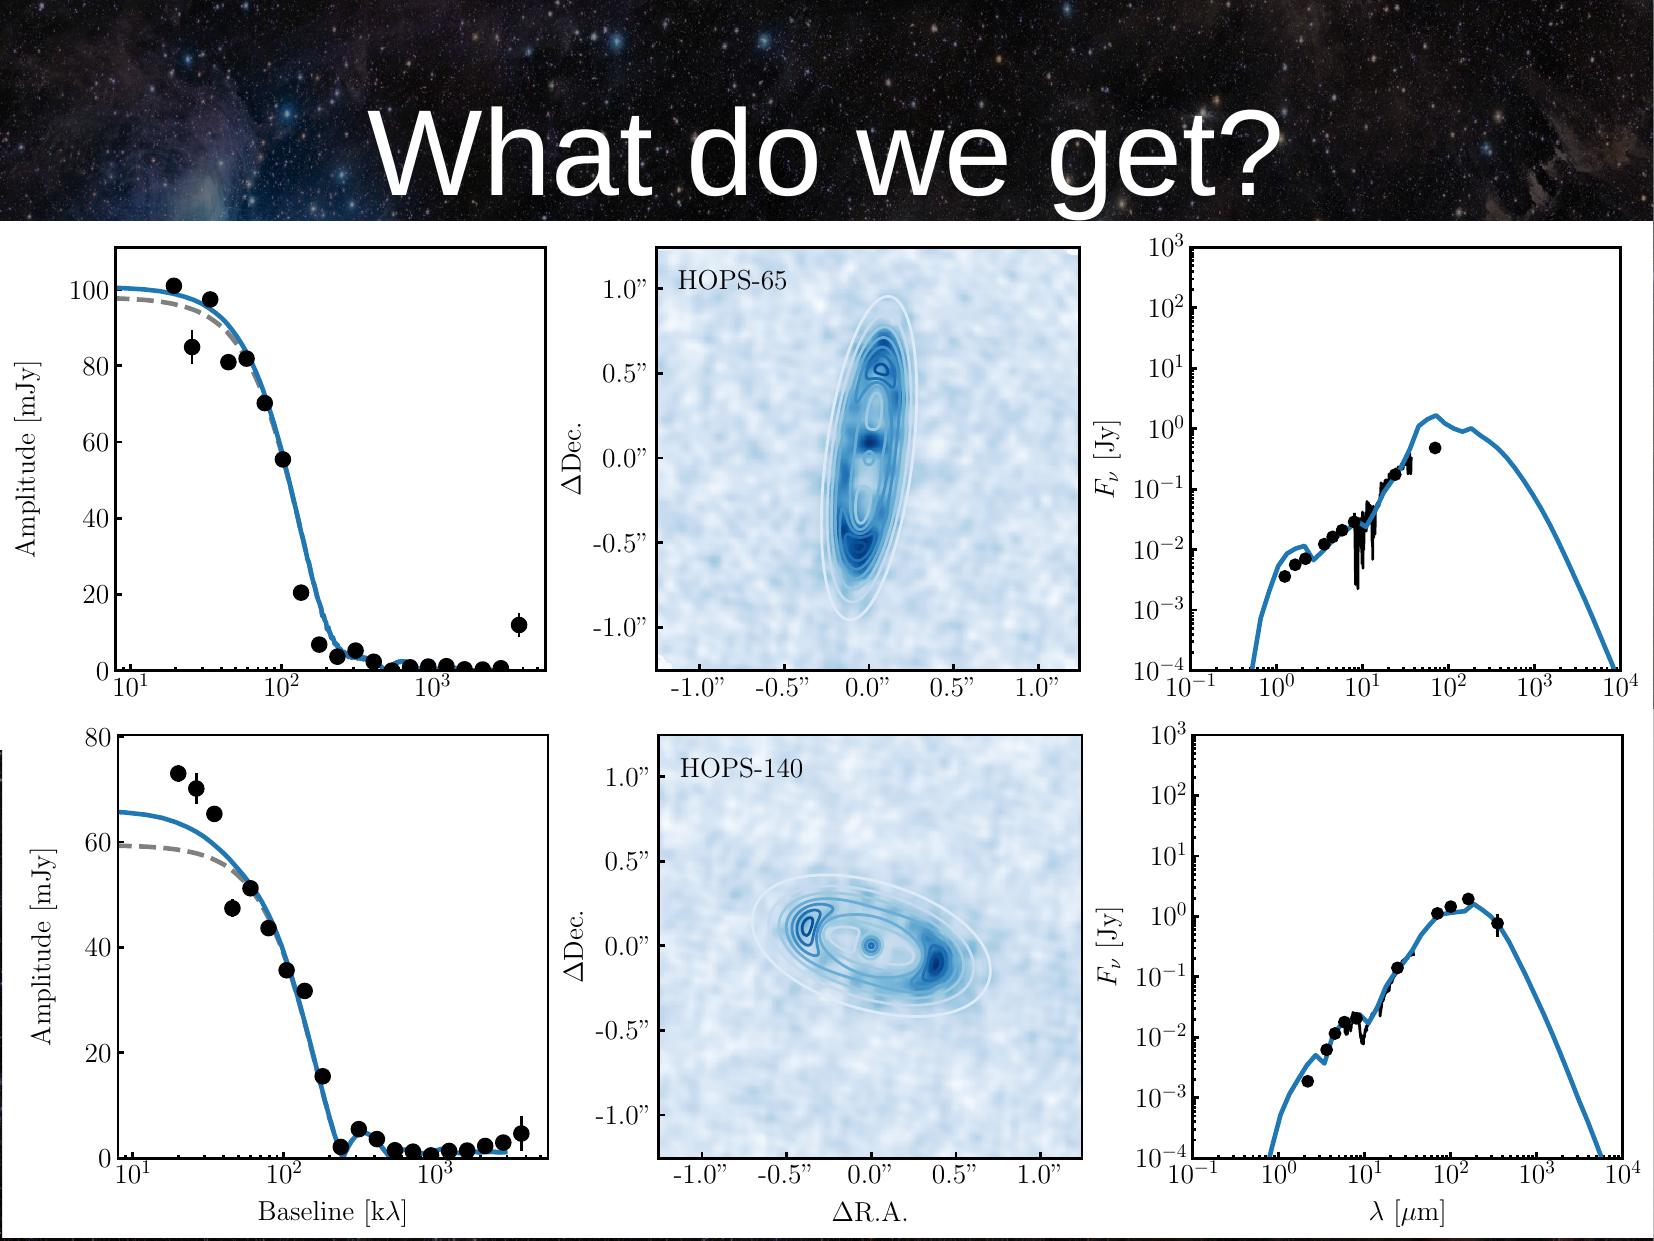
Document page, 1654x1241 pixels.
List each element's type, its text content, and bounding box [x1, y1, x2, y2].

title What do we get? [82, 49, 1571, 220]
picture [0, 0, 1654, 1241]
